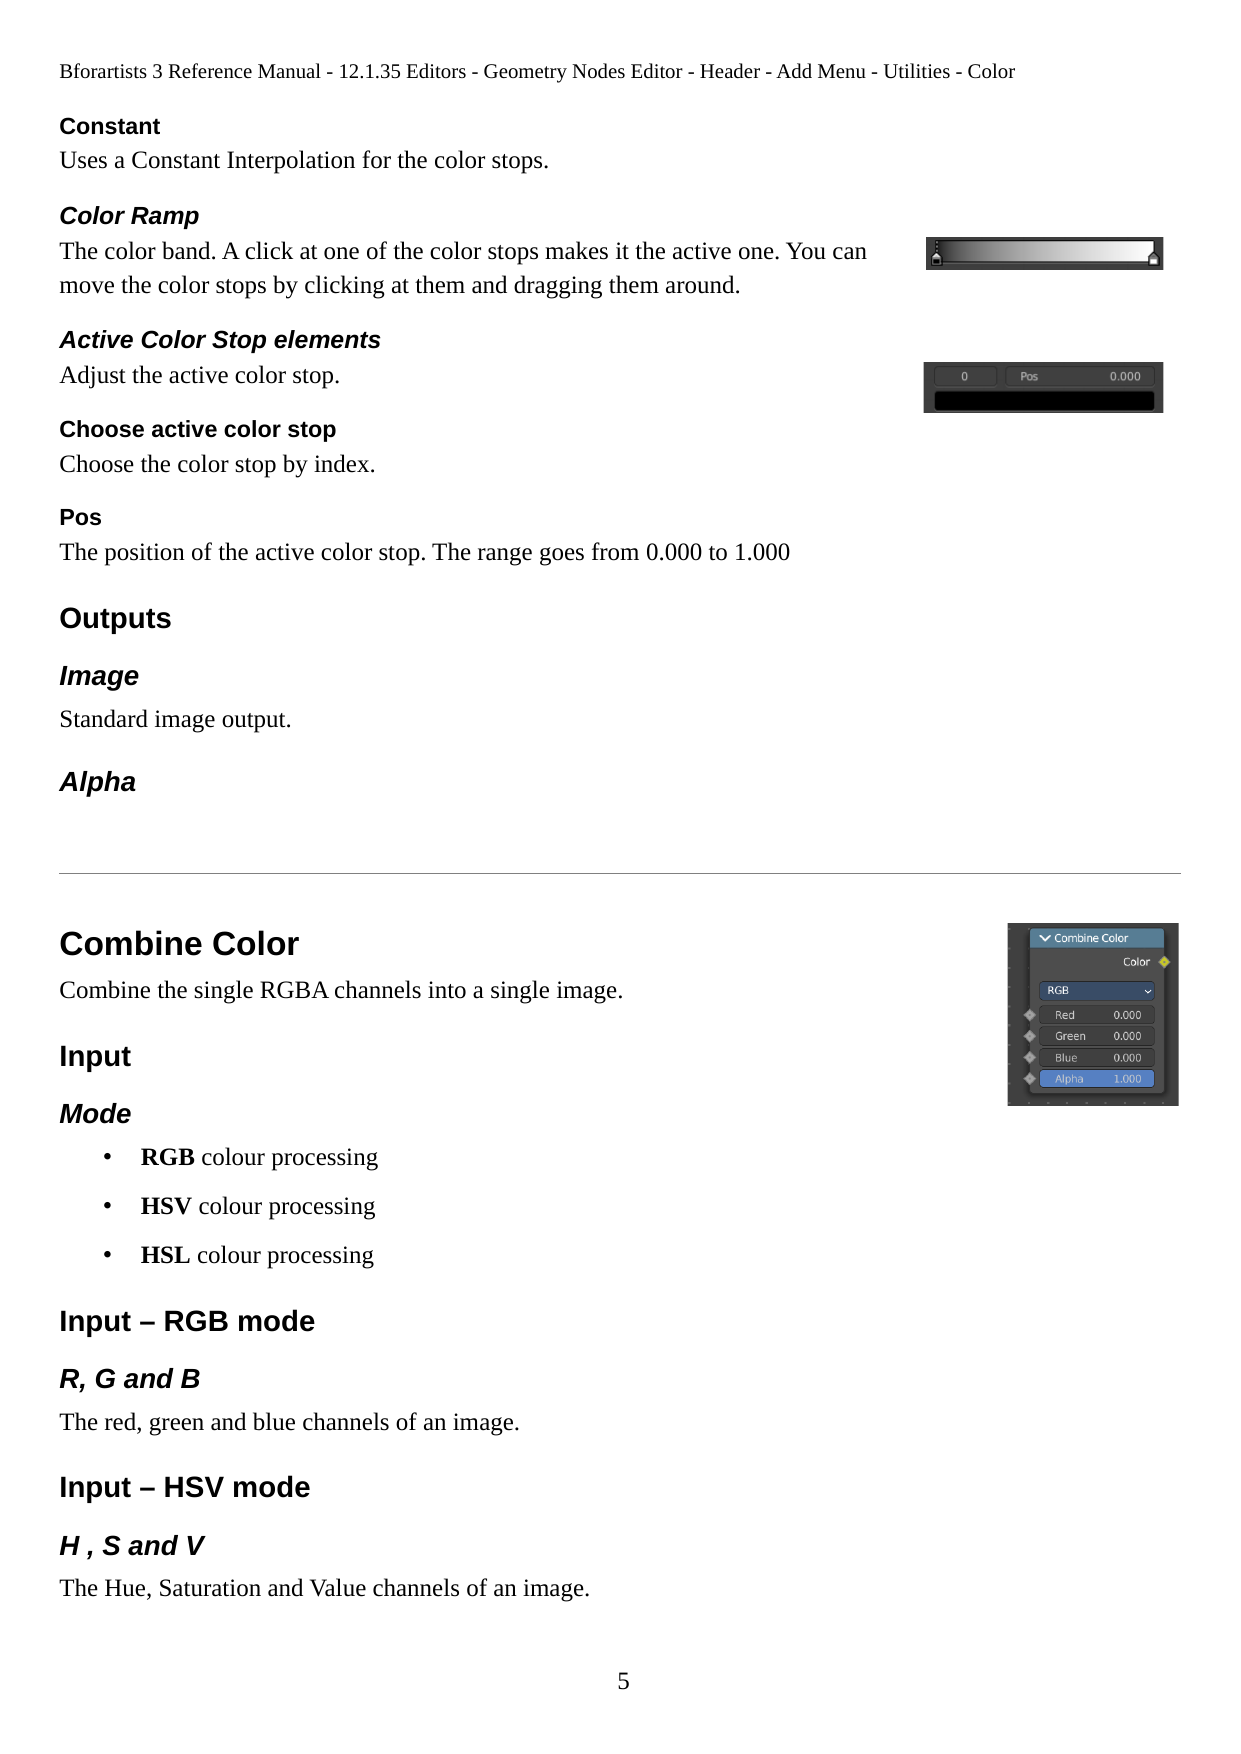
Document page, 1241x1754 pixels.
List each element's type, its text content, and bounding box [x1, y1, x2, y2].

subtitle Image [59, 659, 1181, 691]
subtitle Alpha [59, 765, 1181, 797]
subtitle Input – HSV mode [59, 1470, 1181, 1504]
subtitle Input [59, 1038, 1007, 1072]
subtitle Combine Color [59, 924, 1007, 962]
list RGB colour processing [103, 1142, 1181, 1170]
text The red, green and blue channels of an image. [59, 1407, 1181, 1435]
text Standard image output. [59, 704, 1181, 732]
list HSL colour processing [103, 1240, 1181, 1268]
text Choose the color stop by index. [59, 449, 1181, 477]
subtitle Color Ramp [59, 201, 1181, 229]
subtitle H , S and V [59, 1529, 1181, 1561]
subtitle Active Color Stop elements [59, 326, 1181, 354]
text Adjust the active color stop. [59, 360, 1181, 389]
text The position of the active color stop. The range goes from 0.000 to 1.000 [59, 537, 1181, 566]
text Uses a Constant Interpolation for the color stops. [59, 146, 1181, 174]
subtitle Pos [59, 504, 1181, 531]
picture [1007, 923, 1179, 1106]
subtitle Outputs [59, 601, 1181, 634]
subtitle Mode [59, 1097, 1181, 1129]
subtitle Constant [59, 113, 1181, 139]
subtitle R, G and B [59, 1362, 1181, 1394]
text The Hue, Saturation and Value channels of an image. [59, 1573, 1181, 1602]
list HSV colour processing [103, 1191, 1181, 1219]
text The color band. A click at one of the color stops makes it the active one. You can move the color stops by clicking at them and dragging them around. [59, 236, 1181, 299]
subtitle Input – RGB mode [59, 1303, 1181, 1337]
picture [926, 237, 1164, 270]
text Combine the single RGBA channels into a single image. [59, 975, 1007, 1004]
picture [923, 362, 1164, 413]
subtitle Choose active color stop [59, 416, 1181, 442]
